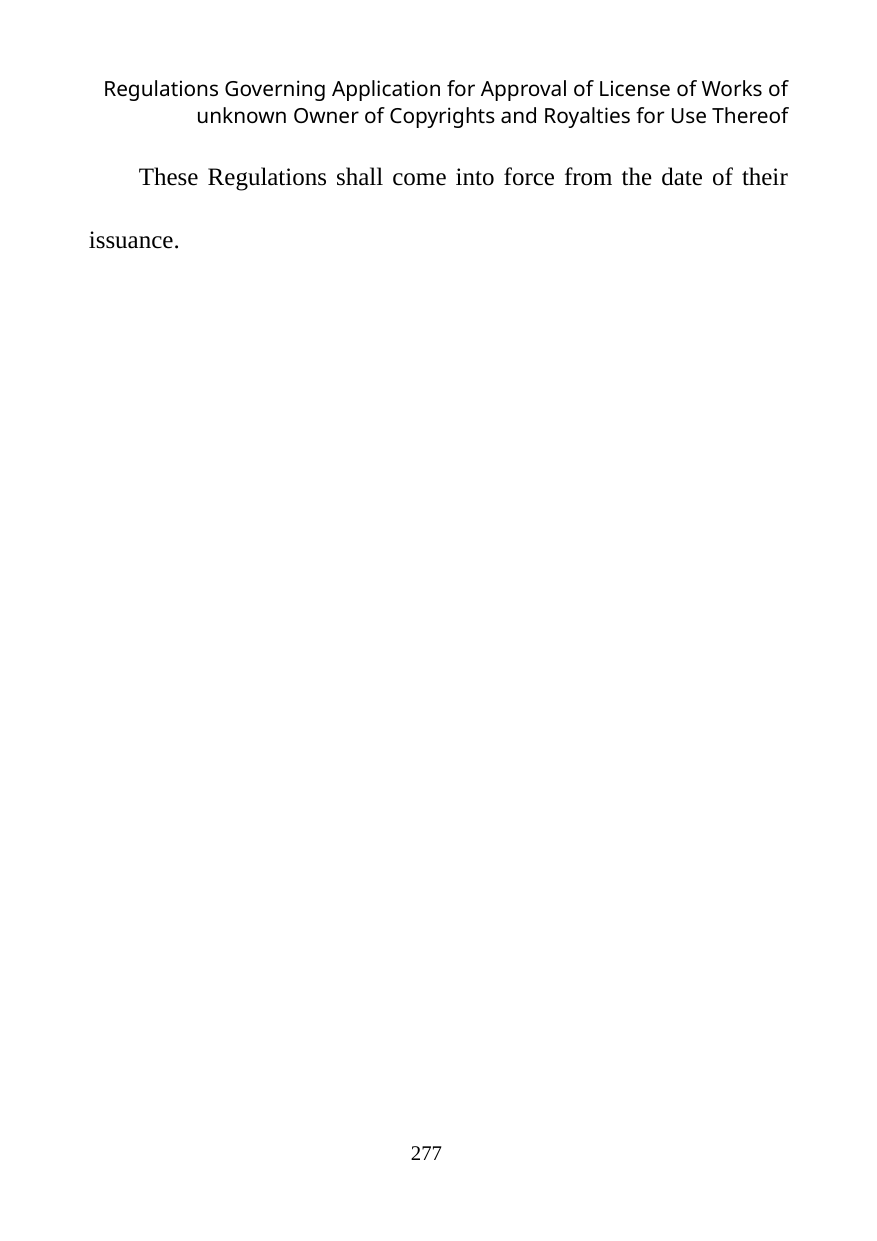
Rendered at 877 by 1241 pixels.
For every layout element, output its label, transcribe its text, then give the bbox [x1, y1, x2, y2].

text These Regulations shall come into force from the date of their issuance. [89, 135, 788, 260]
